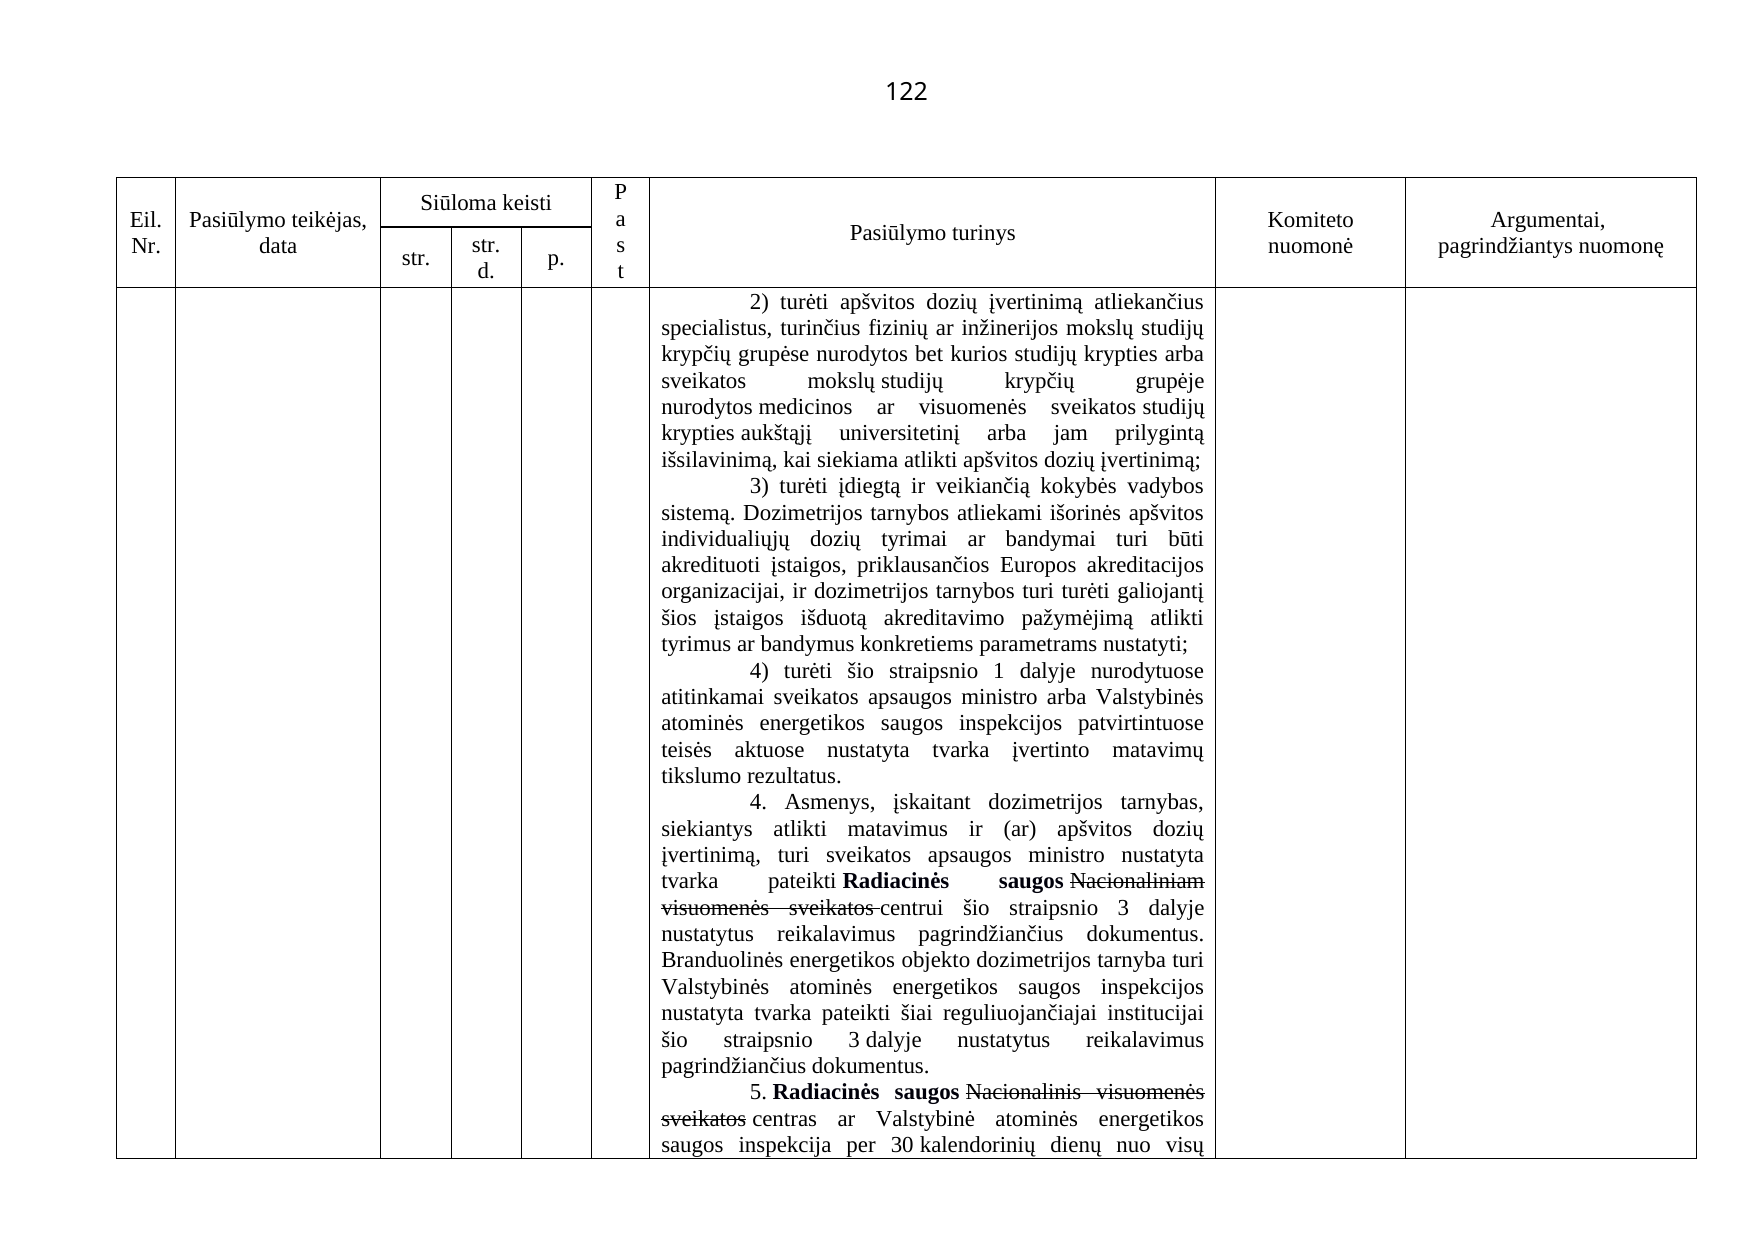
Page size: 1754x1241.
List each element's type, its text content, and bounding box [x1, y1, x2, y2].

table_cell str. [381, 228, 451, 287]
table_header Pastabos [592, 178, 649, 287]
table_header Komiteto nuomonė [1216, 178, 1405, 287]
table_cell [592, 288, 649, 1157]
table_header Argumentai, pagrindžiantys nuomonę [1406, 178, 1696, 287]
table_cell [522, 288, 591, 1157]
table_header Eil. Nr. [117, 178, 175, 287]
table_cell [1406, 288, 1696, 1157]
table_cell str. d. [452, 228, 521, 287]
table_header Pasiūlymo teikėjas, data [176, 178, 380, 287]
table_cell [117, 288, 175, 1157]
table_cell 2) turėti apšvitos dozių įvertinimą atliekančius specialistus, turinčius fizinių ar inžinerijos mokslų studijų krypčių grupėse nurodytos bet kurios studijų krypties arba sveikatos mokslų studijų krypčių grupėje nurodytos medicinos ar visuomenės sveikatos studijų krypties aukštąjį universitetinį arba jam prilygintą išsilavinimą, kai siekiama atlikti apšvitos dozių įvertinimą; 3) turėti įdiegtą ir veikiančią kokybės vadybos sistemą. Dozimetrijos tarnybos atliekami išorinės apšvitos individualiųjų dozių tyrimai ar bandymai turi būti akredituoti įstaigos, priklausančios Europos akreditacijos organizacijai, ir dozimetrijos tarnybos turi turėti galiojantį šios įstaigos išduotą akreditavimo pažymėjimą atlikti tyrimus ar bandymus konkretiems parametrams nustatyti; 4) turėti šio straipsnio 1 dalyje nurodytuose atitinkamai sveikatos apsaugos ministro arba Valstybinės atominės energetikos saugos inspekcijos patvirtintuose teisės aktuose nustatyta tvarka įvertinto matavimų tikslumo rezultatus. 4. Asmenys, įskaitant dozimetrijos tarnybas, siekiantys atlikti matavimus ir (ar) apšvitos dozių įvertinimą, turi sveikatos apsaugos ministro nustatyta tvarka pateikti Radiacinės saugos Nacionaliniam visuomenės sveikatos centrui šio straipsnio 3 dalyje nustatytus reikalavimus pagrindžiančius dokumentus. Branduolinės energetikos objekto dozimetrijos tarnyba turi Valstybinės atominės energetikos saugos inspekcijos nustatyta tvarka pateikti šiai reguliuojančiajai institucijai šio straipsnio 3 dalyje nustatytus reikalavimus pagrindžiančius dokumentus. 5. Radiacinės saugos Nacionalinis visuomenės sveikatos centras ar Valstybinė atominės energetikos saugos inspekcija per 30 kalendorinių dienų nuo visų [650, 288, 1215, 1157]
table_cell [452, 288, 521, 1157]
table_cell p. [522, 228, 591, 287]
table_header Pasiūlymo turinys [650, 178, 1215, 287]
table_cell [1216, 288, 1405, 1157]
table_cell [381, 288, 451, 1157]
table_cell [176, 288, 380, 1157]
table_header Siūloma keisti [381, 178, 591, 226]
